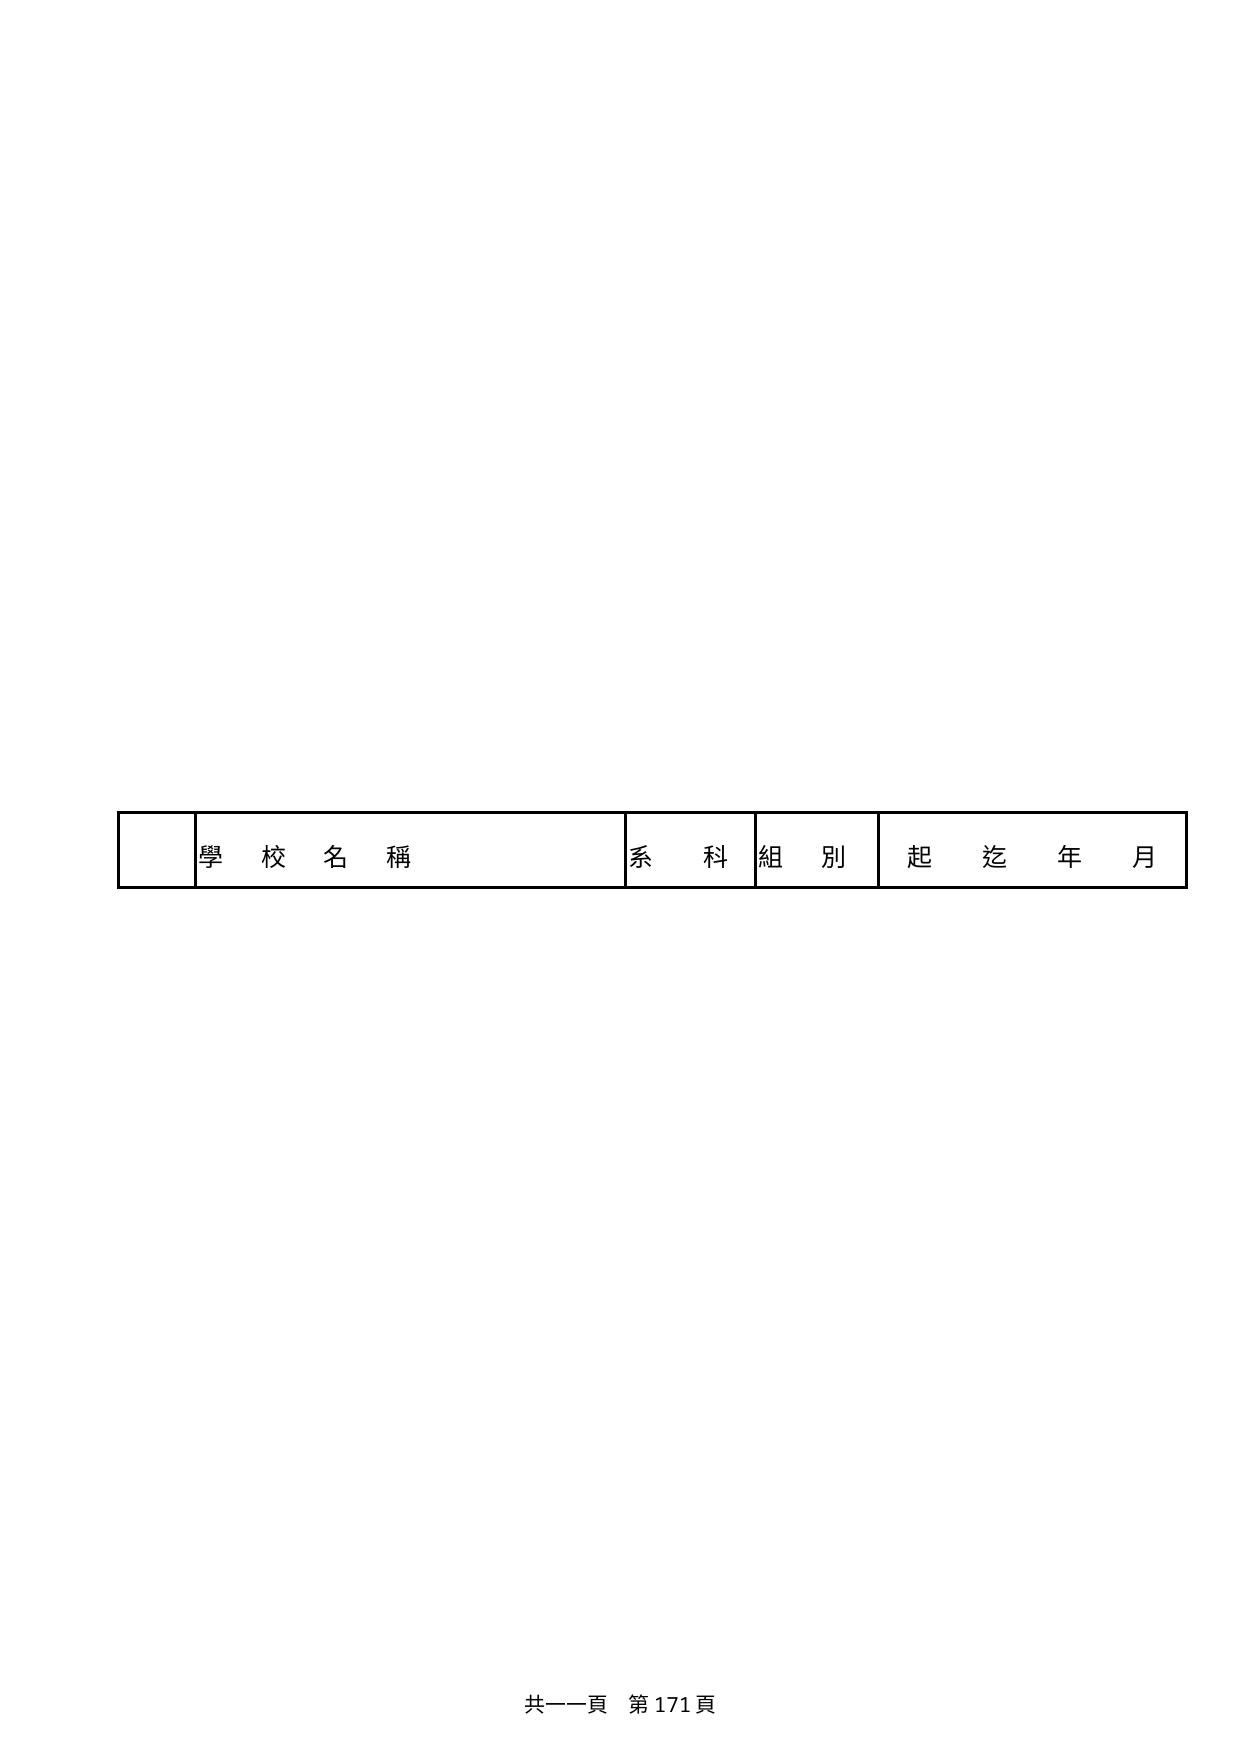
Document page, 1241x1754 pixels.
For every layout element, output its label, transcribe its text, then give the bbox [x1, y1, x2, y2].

table_cell 起 迄 年 月 [880, 814, 1185, 886]
table_cell 系 科 [627, 814, 754, 886]
table_cell 學 校 名 稱 [197, 814, 624, 886]
table_cell 學 歷 [120, 814, 194, 886]
table_cell 組 別 [757, 814, 877, 886]
